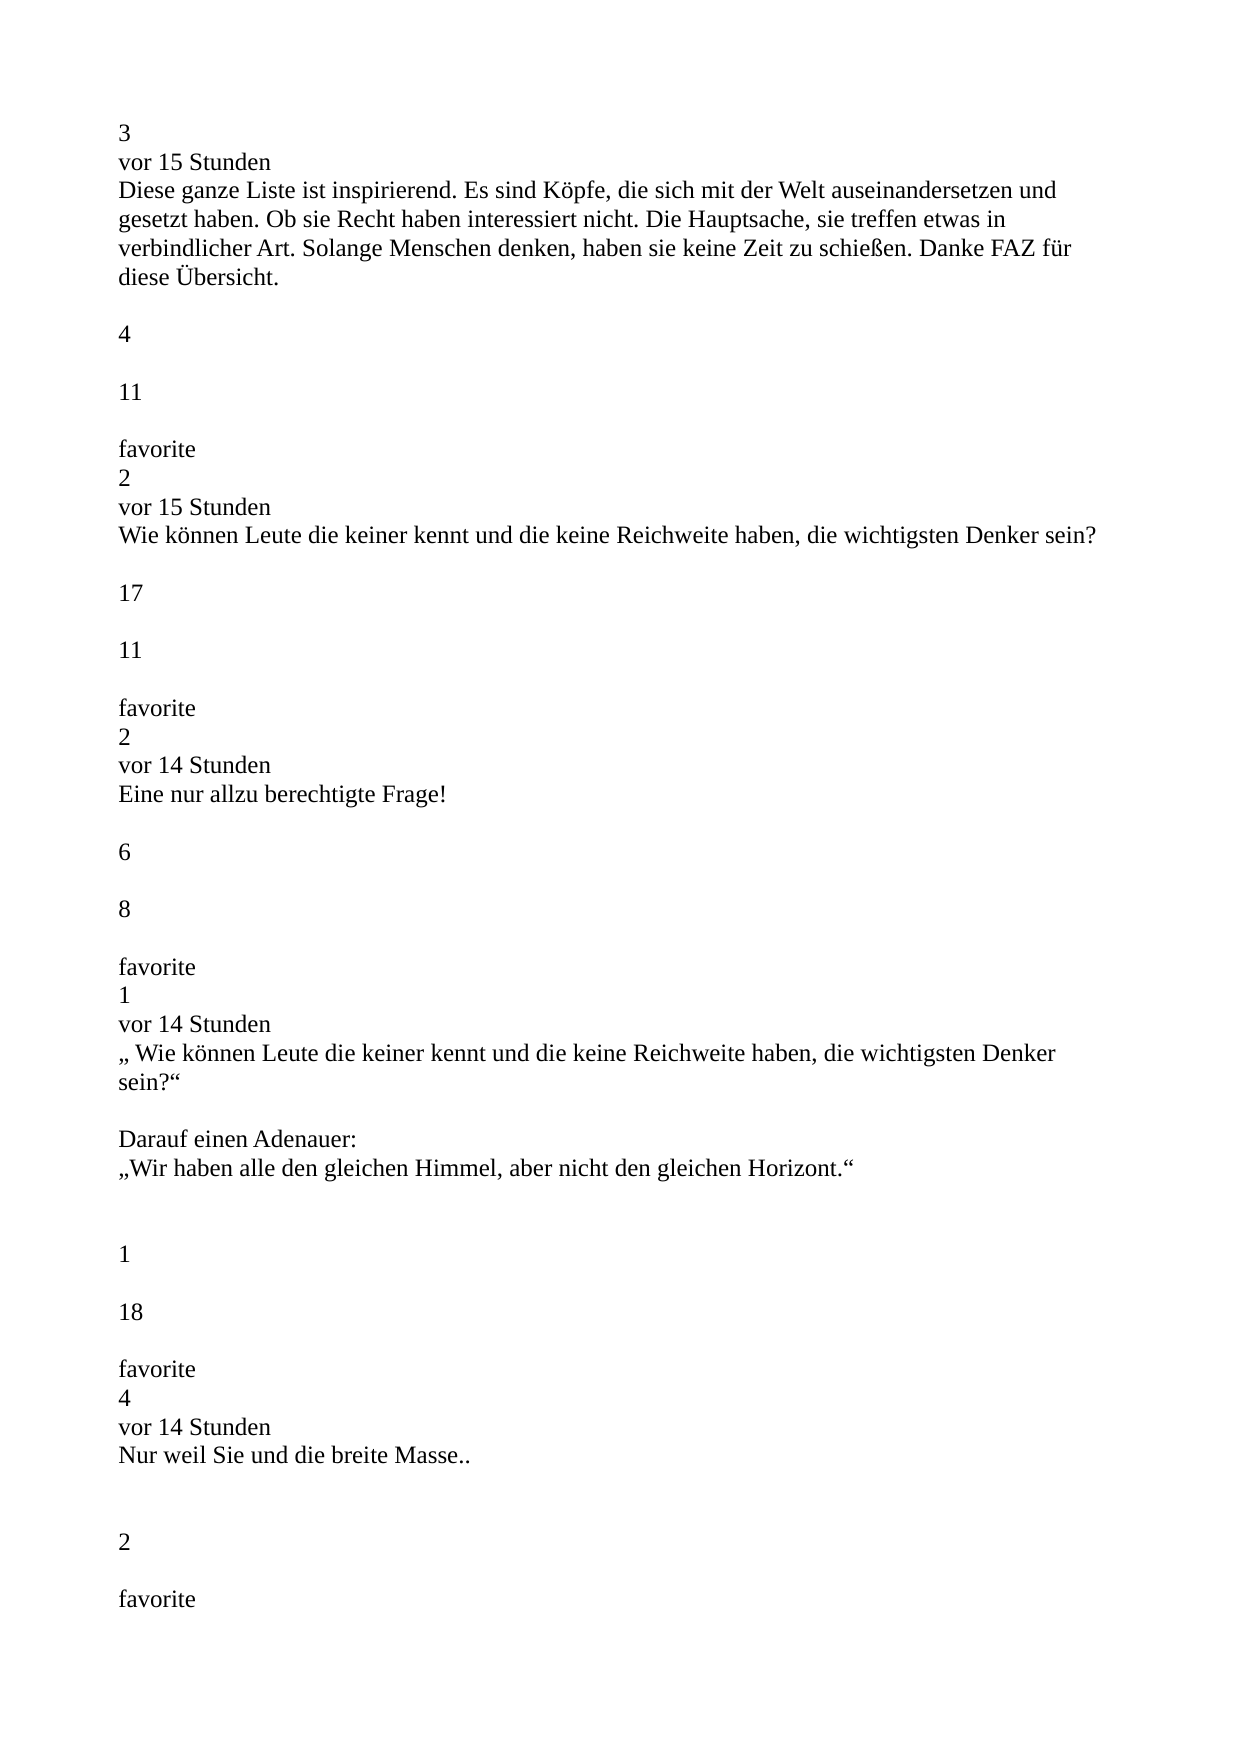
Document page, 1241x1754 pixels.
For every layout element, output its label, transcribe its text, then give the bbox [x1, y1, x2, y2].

text 2 [118, 1527, 1122, 1556]
text favorite [118, 693, 1122, 722]
text „Wir haben alle den gleichen Himmel, aber nicht den gleichen Horizont.“ [118, 1153, 1122, 1182]
text 1 [118, 1239, 1122, 1268]
text vor 14 Stunden [118, 1412, 1122, 1441]
text 2 [118, 463, 1122, 492]
text 4 [118, 319, 1122, 348]
text 8 [118, 894, 1122, 923]
text 11 [118, 377, 1122, 406]
text vor 15 Stunden [118, 492, 1122, 521]
text 11 [118, 636, 1122, 664]
text 2 [118, 722, 1122, 751]
text vor 14 Stunden [118, 1009, 1122, 1038]
text 18 [118, 1297, 1122, 1326]
text 4 [118, 1383, 1122, 1412]
text Wie können Leute die keiner kennt und die keine Reichweite haben, die wichtigsten Denker sein? [118, 521, 1122, 549]
text favorite [118, 1354, 1122, 1383]
text Nur weil Sie und die breite Masse.. [118, 1441, 1122, 1469]
text „ Wie können Leute die keiner kennt und die keine Reichweite haben, die wichtigsten Denker sein?“ [118, 1038, 1122, 1096]
text vor 15 Stunden [118, 147, 1122, 176]
text Diese ganze Liste ist inspirierend. Es sind Köpfe, die sich mit der Welt auseinandersetzen und gesetzt haben. Ob sie Recht haben interessiert nicht. Die Hauptsache, sie treffen etwas in verbindlicher Art. Solange Menschen denken, haben sie keine Zeit zu schießen. Danke FAZ für diese Übersicht. [118, 176, 1122, 291]
text 1 [118, 981, 1122, 1009]
text favorite [118, 952, 1122, 981]
text 3 [118, 118, 1122, 147]
text Darauf einen Adenauer: [118, 1124, 1122, 1153]
text 17 [118, 578, 1122, 607]
text favorite [118, 434, 1122, 463]
text 6 [118, 837, 1122, 866]
text Eine nur allzu berechtigte Frage! [118, 779, 1122, 808]
text favorite [118, 1584, 1122, 1613]
text vor 14 Stunden [118, 751, 1122, 779]
